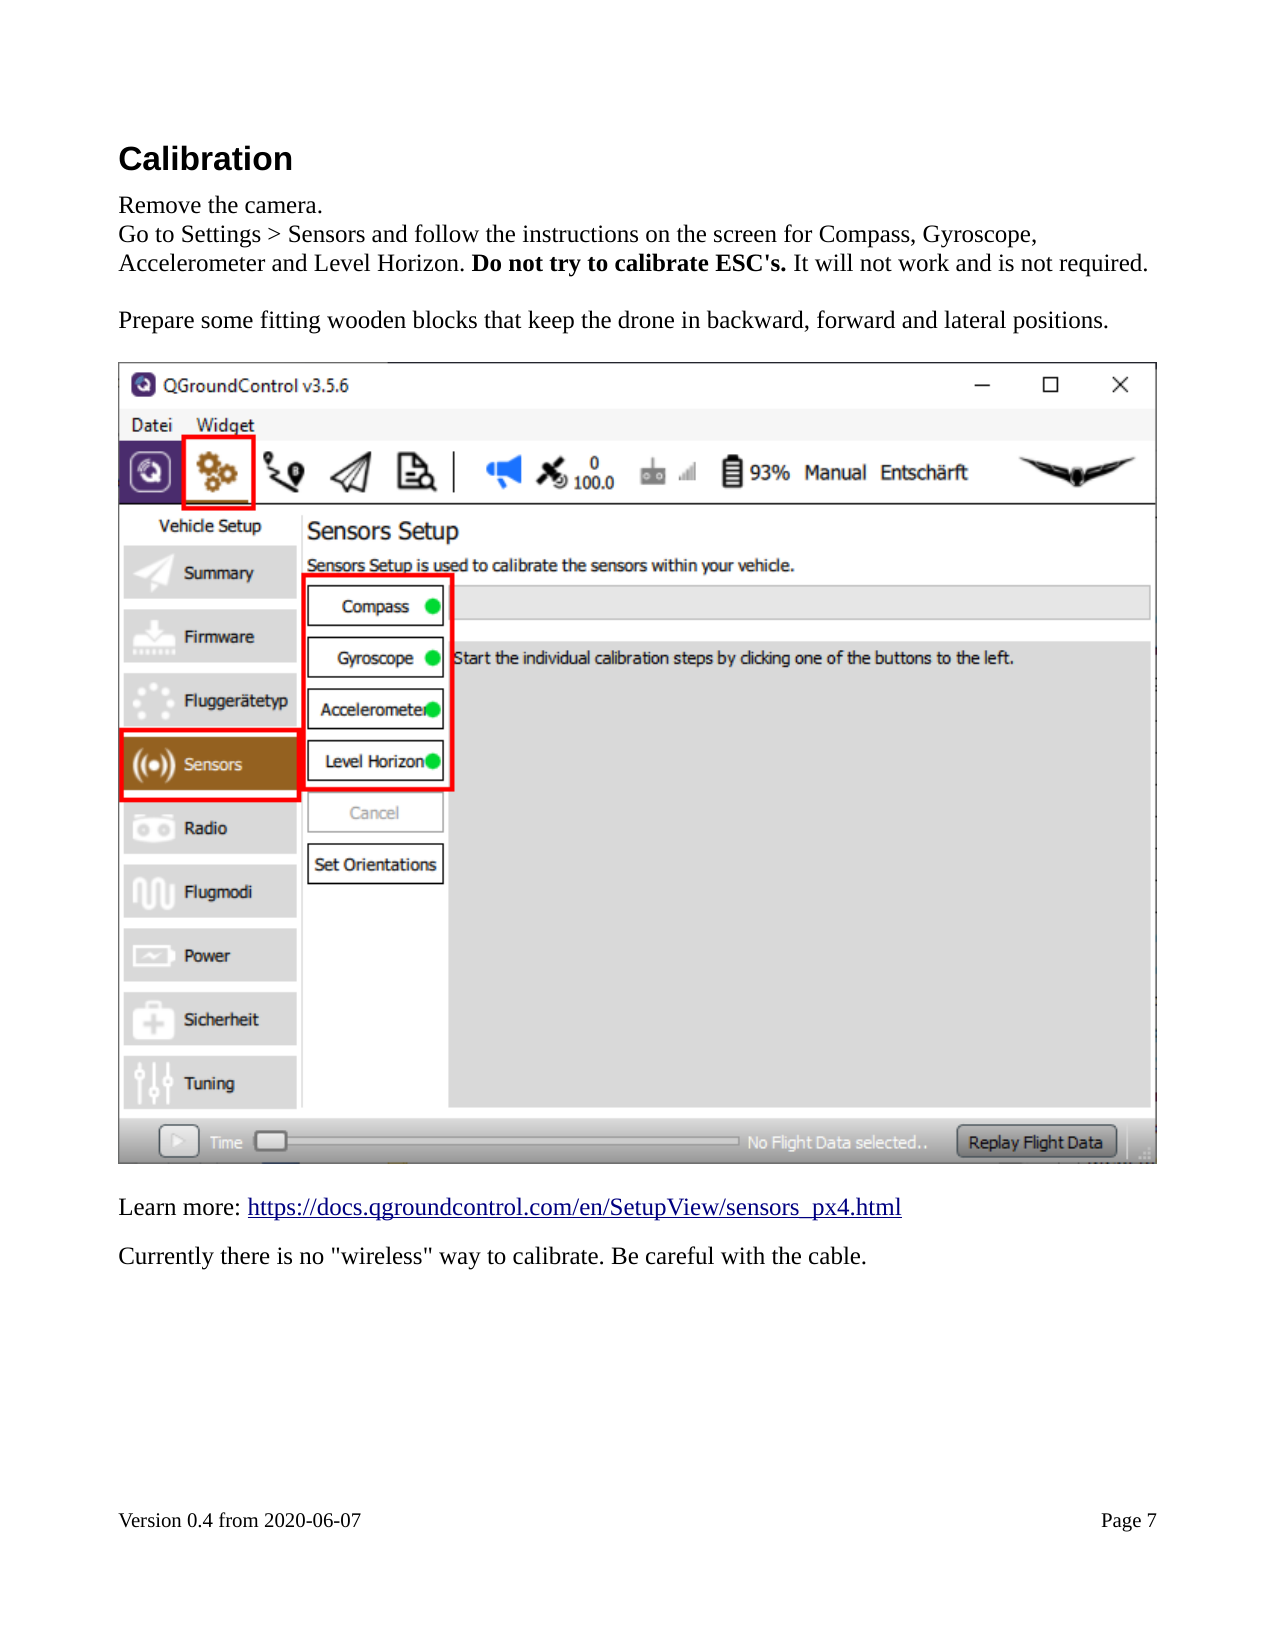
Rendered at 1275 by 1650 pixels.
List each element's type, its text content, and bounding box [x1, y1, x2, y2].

text Go to Settings > Sensors and follow the instructions on the screen for Compass, Gyroscope, Accelerometer and Level Horizon. Do not try to calibrate ESC's. It will not work and is not required. [118, 219, 1157, 276]
text Remove the camera. [118, 190, 1157, 219]
subtitle Calibration [118, 139, 1157, 178]
picture [118, 362, 1157, 1164]
text Prepare some fitting wooden blocks that keep the drone in backward, forward and lateral positions. [118, 305, 1157, 334]
text Learn more: https://docs.qgroundcontrol.com/en/SetupView/sensors_px4.html [118, 1192, 1157, 1221]
text Currently there is no "wireless" way to calibrate. Be careful with the cable. [118, 1241, 1157, 1270]
